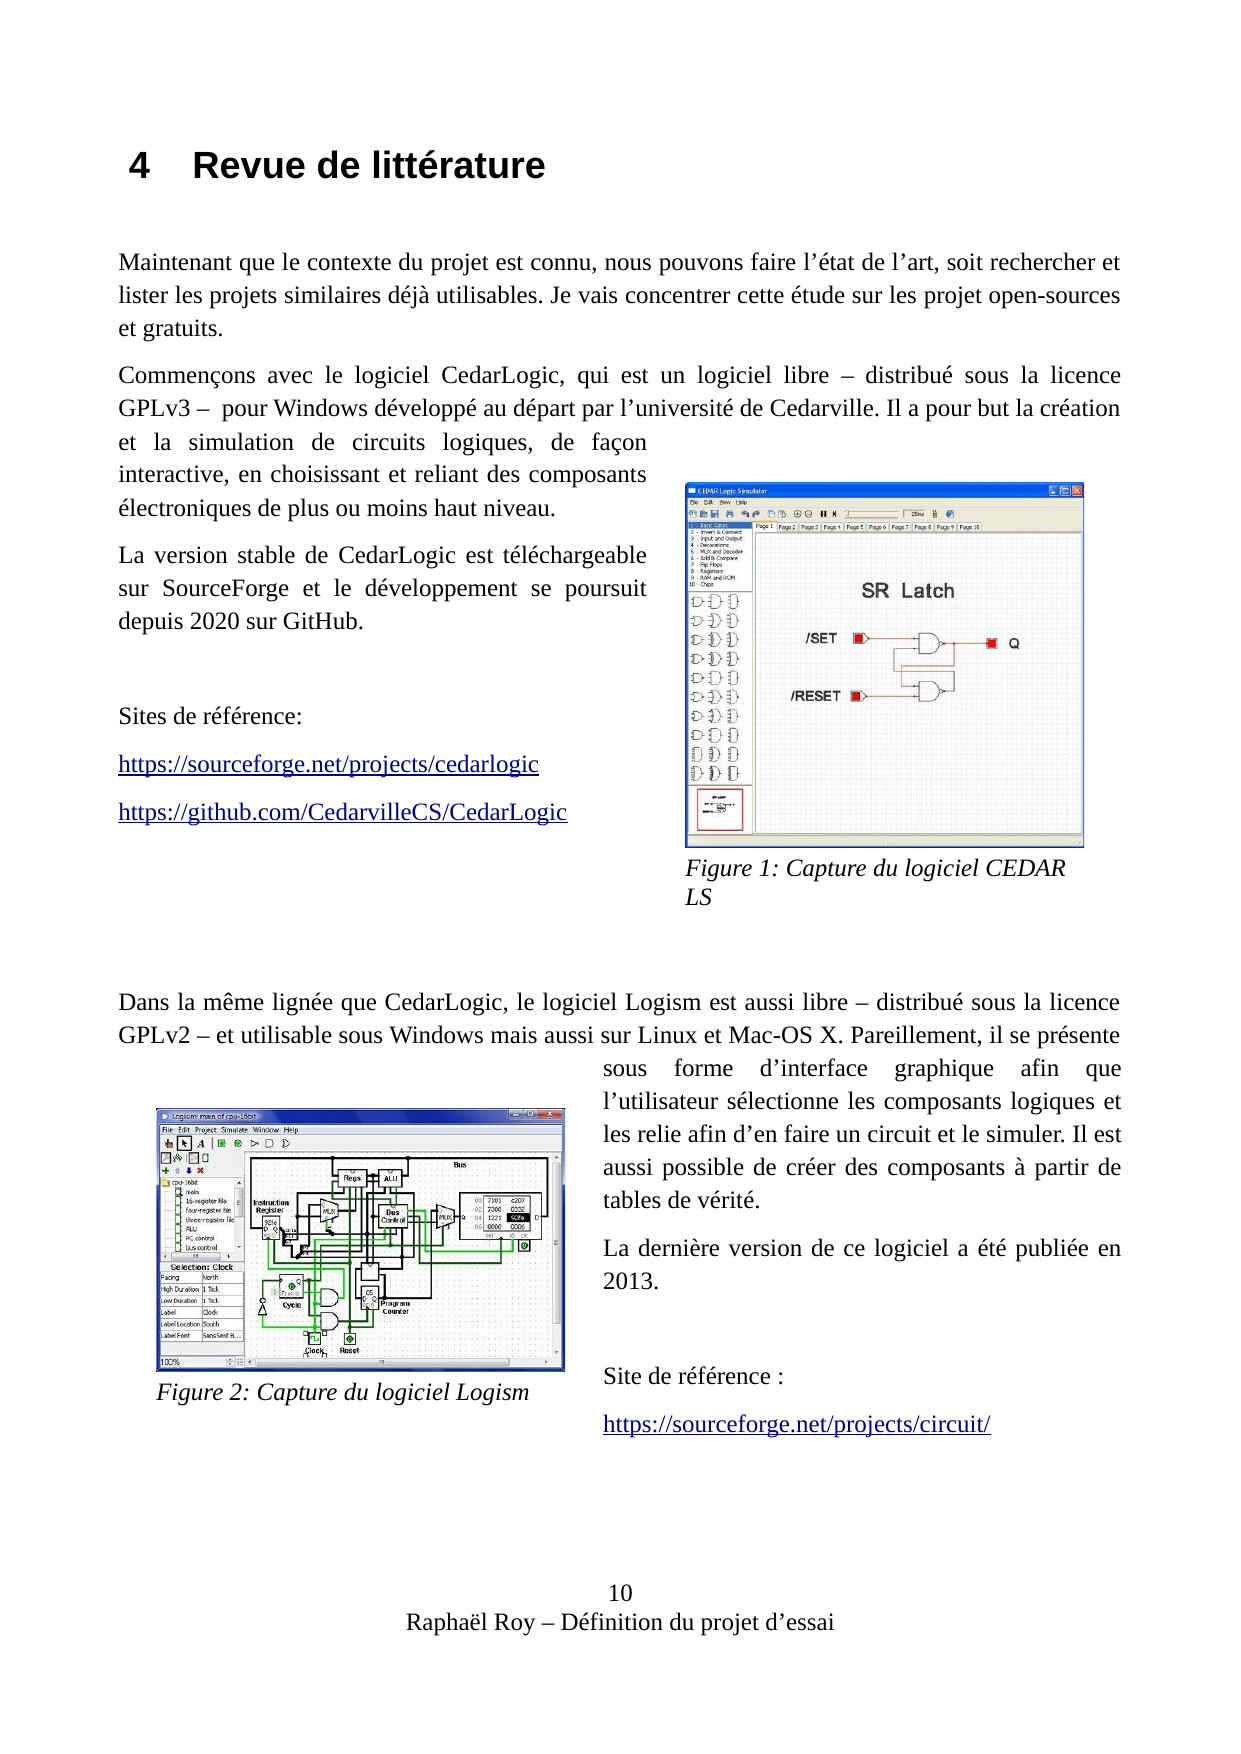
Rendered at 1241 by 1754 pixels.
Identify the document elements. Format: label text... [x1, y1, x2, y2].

text Figure 2: Capture du logiciel Logism [156, 1372, 565, 1405]
text La dernière version de ce logiciel a été publiée en 2013. [566, 1233, 1122, 1294]
text [1085, 749, 1122, 778]
text [118, 1233, 156, 1294]
text https://github.com/CedarvilleCS/CedarLogic [118, 797, 685, 825]
text https://sourceforge.net/projects/cedarlogic [118, 749, 685, 778]
subtitle Revue de littérature [118, 143, 1122, 187]
text La version stable de CedarLogic est téléchargeable sur SourceForge et le développement se poursuit depuis 2020 sur GitHub. [118, 540, 685, 635]
text Site de référence : [565, 1361, 1122, 1390]
text Figure 1: Capture du logiciel CEDAR LS [685, 848, 1084, 911]
text Maintenant que le contexte du projet est connu, nous pouvons faire l’état de l’art, soit rechercher et lister les projets similaires déjà utilisables. Je vais concentrer cette étude sur les projet open-sources et gratuits. [118, 247, 1122, 342]
text [118, 1361, 156, 1390]
text Commençons avec le logiciel CedarLogic, qui est un logiciel libre – distribué sous la licence GPLv3 – pour Windows développé au départ par l’université de Cedarville. Il a pour but la création et la simulation de circuits logiques, de façon interactive, en choisissant et reliant des composants électroniques de plus ou moins haut niveau. [118, 361, 1122, 521]
picture [156, 1108, 566, 1372]
text Sites de référence: [118, 701, 685, 730]
text [1085, 701, 1122, 730]
text [1085, 797, 1122, 825]
picture [685, 482, 1085, 848]
text [1085, 540, 1122, 635]
text https://sourceforge.net/projects/circuit/ [118, 1409, 1122, 1437]
text Dans la même lignée que CedarLogic, le logiciel Logism est aussi libre – distribué sous la licence GPLv2 – et utilisable sous Windows mais aussi sur Linux et Mac-OS X. Pareillement, il se présente sous forme d’interface graphique afin que l’utilisateur sélectionne les composants logiques et les relie afin d’en faire un circuit et le simuler. Il est aussi possible de créer des composants à partir de tables de vérité. [118, 987, 1122, 1214]
